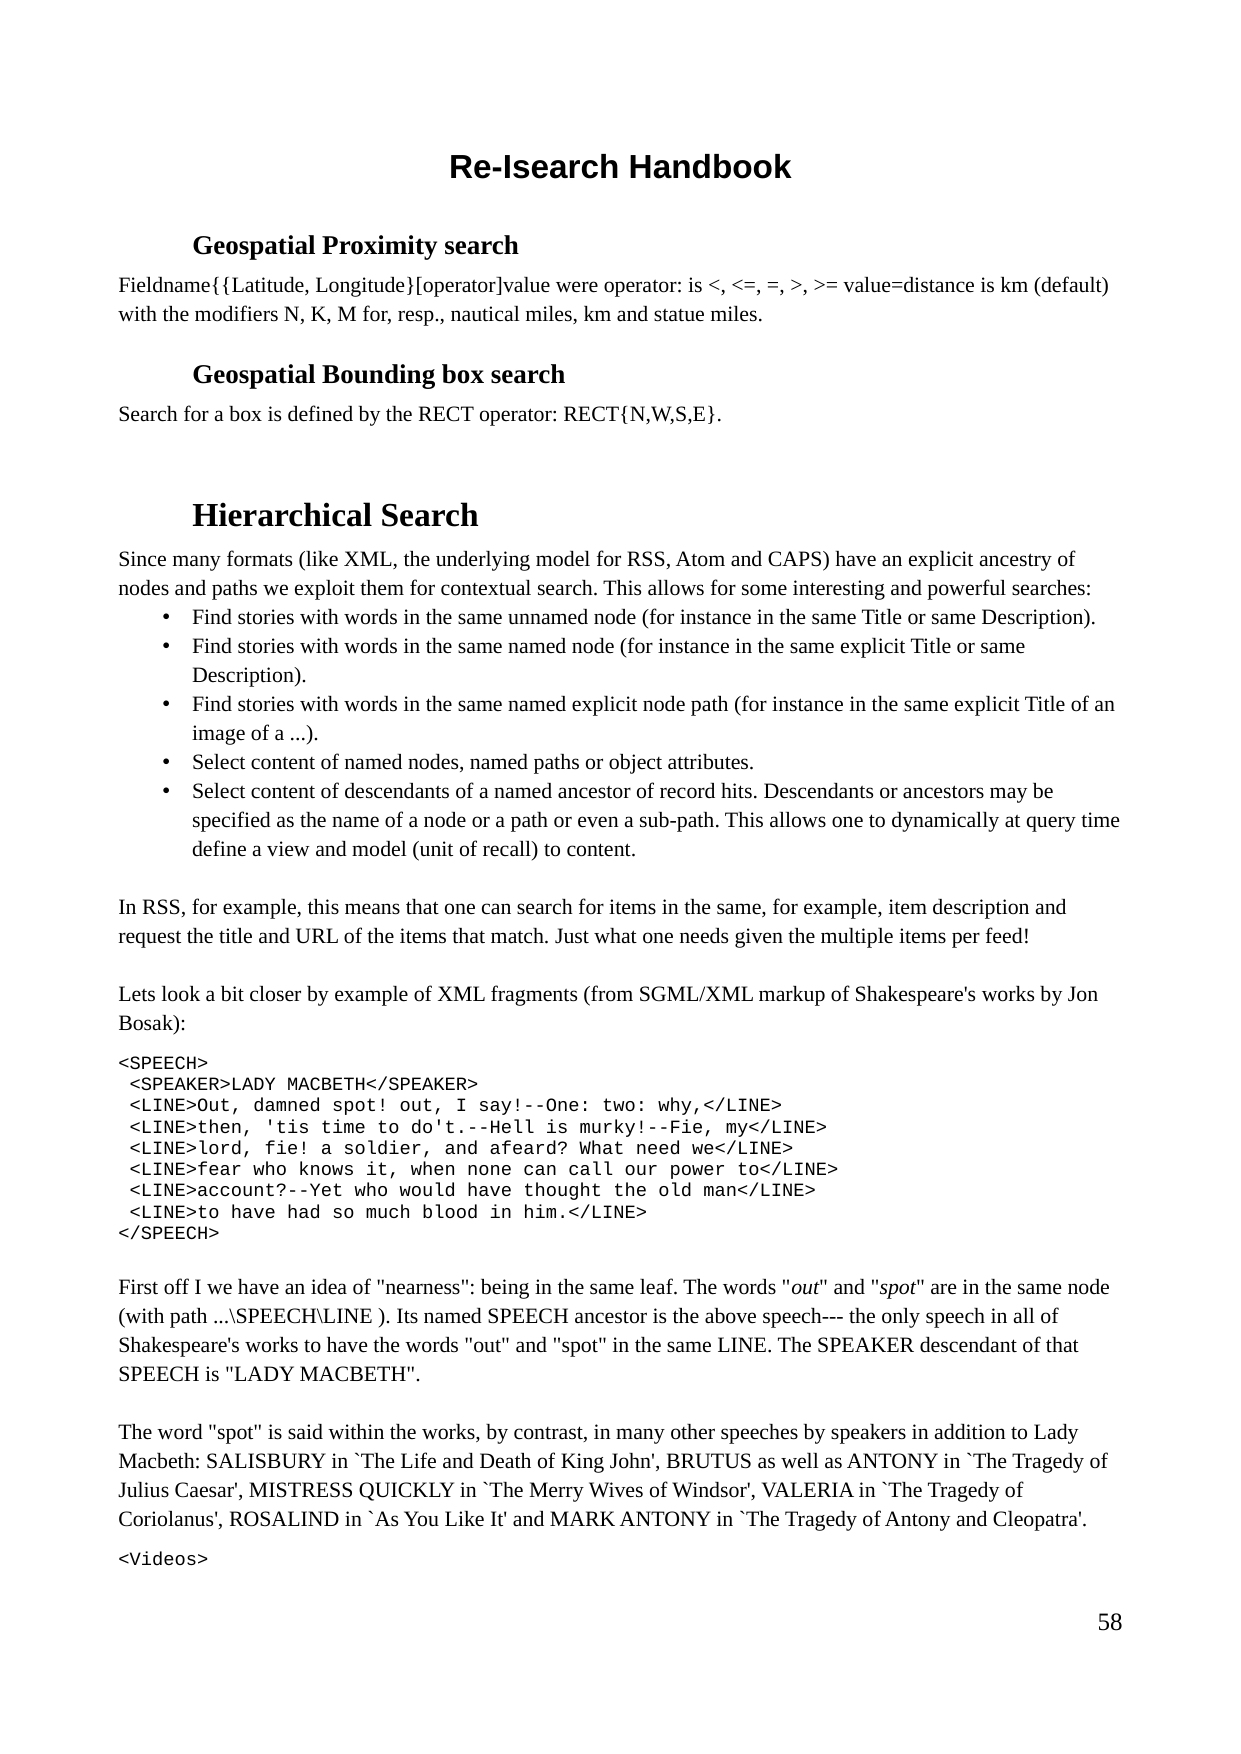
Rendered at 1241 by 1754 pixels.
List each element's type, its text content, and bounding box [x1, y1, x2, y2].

text Lets look a bit closer by example of XML fragments (from SGML/XML markup of Shakespeare's works by Jon Bosak): [118, 952, 1122, 1035]
subtitle Geospatial Bounding box search [118, 358, 1122, 389]
text In RSS, for example, this means that one can search for items in the same, for example, item description and request the title and URL of the items that match. Just what one needs given the multiple items per feed! [118, 894, 1122, 948]
list Select content of descendants of a named ancestor of record hits. Descendants or ancestors may be specified as the name of a node or a path or even a sub-path. This allows one to dynamically at query time define a view and model (unit of recall) to content. [162, 778, 1122, 861]
text <Videos> [118, 1550, 1122, 1571]
subtitle Geospatial Proximity search [118, 229, 1122, 260]
subtitle Hierarchical Search [118, 495, 1122, 534]
text <LINE>account?--Yet who would have thought the old man</LINE> [118, 1181, 1122, 1202]
text <SPEAKER>LADY MACBETH</SPEAKER> [118, 1075, 1122, 1096]
text <LINE>to have had so much blood in him.</LINE> [118, 1202, 1122, 1224]
text First off I we have an idea of "nearness": being in the same leaf. The words "out" and "spot" are in the same node (with path ...\SPEECH\LINE ). Its named SPEECH ancestor is the above speech--- the only speech in all of Shakespeare's works to have the words "out" and "spot" in the same LINE. The SPEAKER descendant of that SPEECH is "LADY MACBETH". [118, 1274, 1122, 1386]
list Find stories with words in the same named explicit node path (for instance in the same explicit Title of an image of a ...). [162, 691, 1122, 745]
list Select content of named nodes, named paths or object attributes. [162, 749, 1122, 774]
text </SPEECH> [118, 1224, 1122, 1245]
list Find stories with words in the same unnamed node (for instance in the same Title or same Description). [162, 604, 1122, 629]
list Find stories with words in the same named node (for instance in the same explicit Title or same Description). [162, 633, 1122, 687]
text Search for a box is defined by the RECT operator: RECT{N,W,S,E}. [118, 401, 1122, 427]
text <LINE>Out, damned spot! out, I say!--One: two: why,</LINE> [118, 1096, 1122, 1117]
text Since many formats (like XML, the underlying model for RSS, Atom and CAPS) have an explicit ancestry of nodes and paths we exploit them for contextual search. This allows for some interesting and powerful searches: [118, 546, 1122, 601]
text <LINE>fear who knows it, when none can call our power to</LINE> [118, 1160, 1122, 1181]
text <SPEECH> [118, 1054, 1122, 1075]
text <LINE>lord, fie! a soldier, and afeard? What need we</LINE> [118, 1139, 1122, 1160]
text <LINE>then, 'tis time to do't.--Hell is murky!--Fie, my</LINE> [118, 1117, 1122, 1139]
text Fieldname{{Latitude, Longitude}[operator]value were operator: is <, <=, =, >, >= value=distance is km (default) with the modifiers N, K, M for, resp., nautical miles, km and statue miles. [118, 272, 1122, 327]
text The word "spot" is said within the works, by contrast, in many other speeches by speakers in addition to Lady Macbeth: SALISBURY in `The Life and Death of King John', BRUTUS as well as ANTONY in `The Tragedy of Julius Caesar', MISTRESS QUICKLY in `The Merry Wives of Windsor', VALERIA in `The Tragedy of Coriolanus', ROSALIND in `As You Like It' and MARK ANTONY in `The Tragedy of Antony and Cleopatra'. [118, 1419, 1122, 1531]
